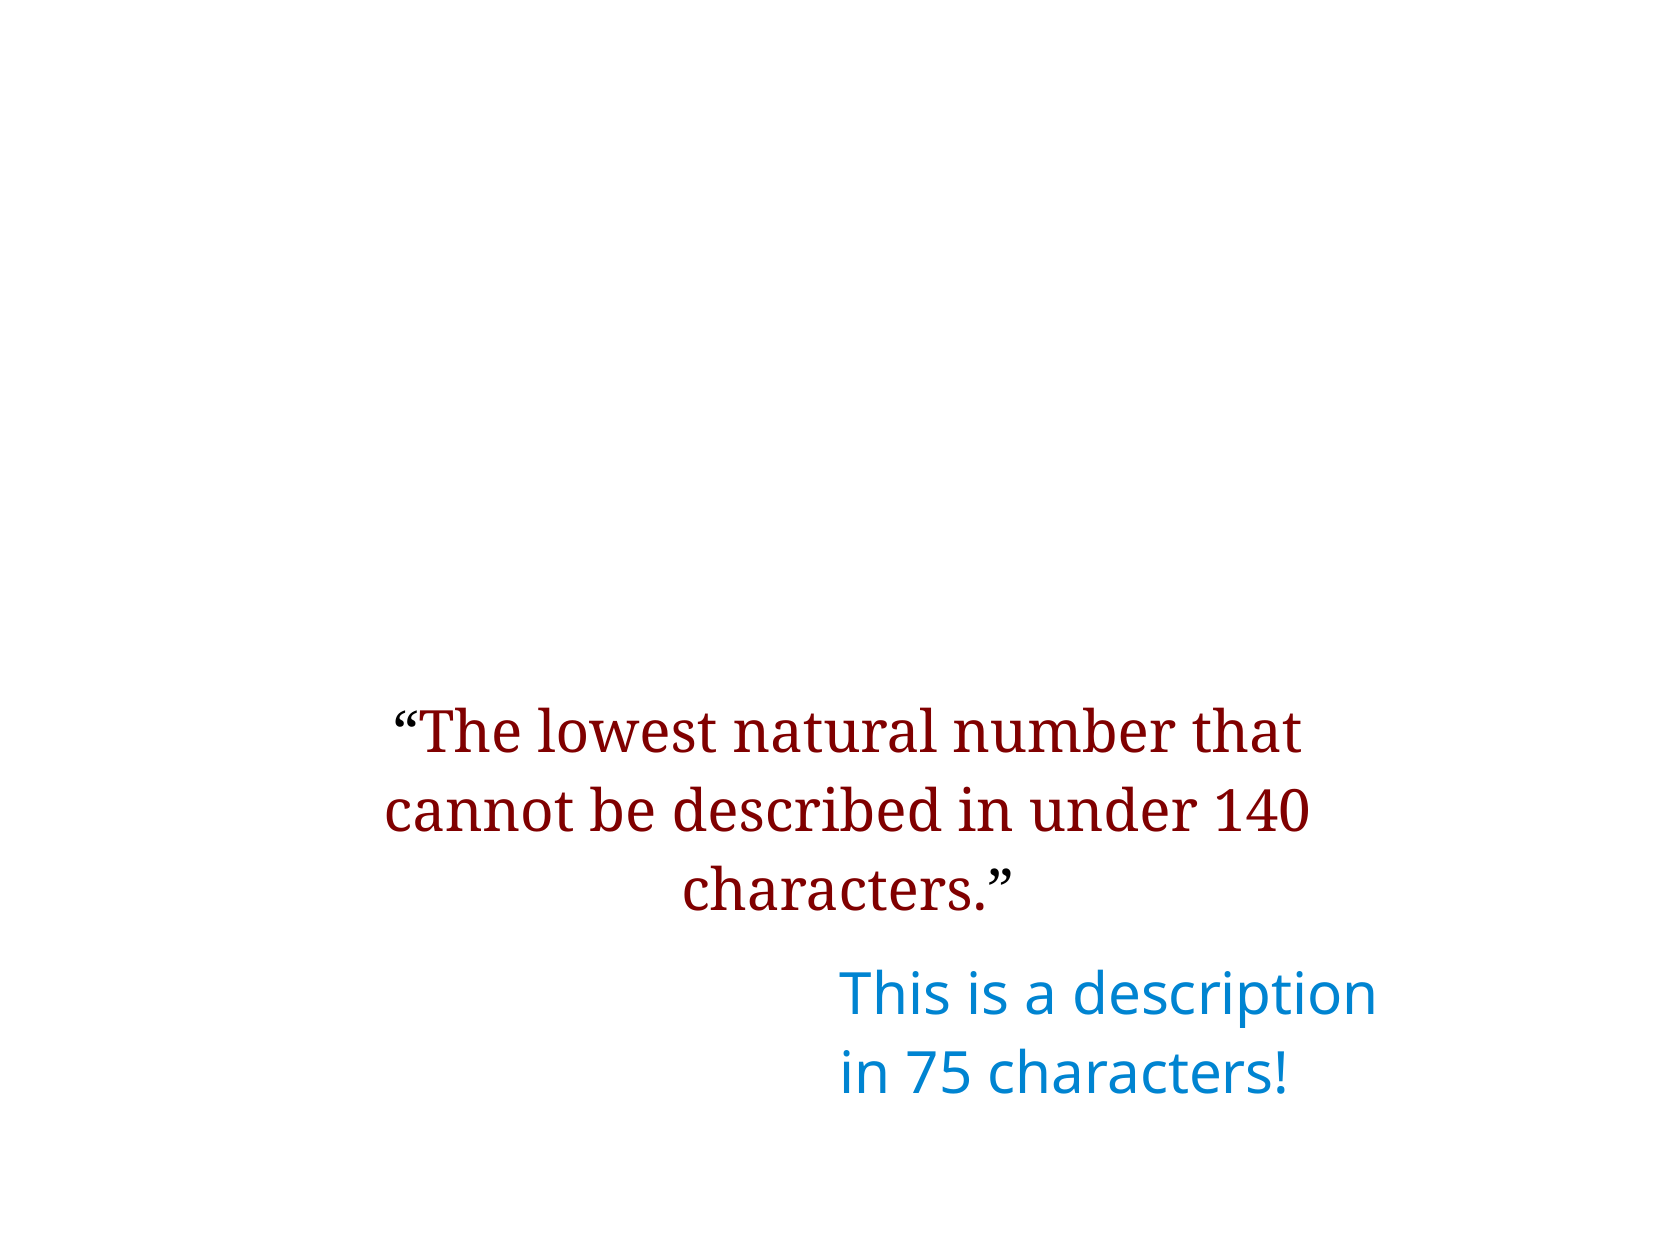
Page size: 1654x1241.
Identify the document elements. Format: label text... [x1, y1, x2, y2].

text_box “The lowest natural number that cannot be described in under 140 characters.” [360, 690, 1336, 1021]
text_box This is a description in 75 characters! [825, 945, 1606, 1108]
